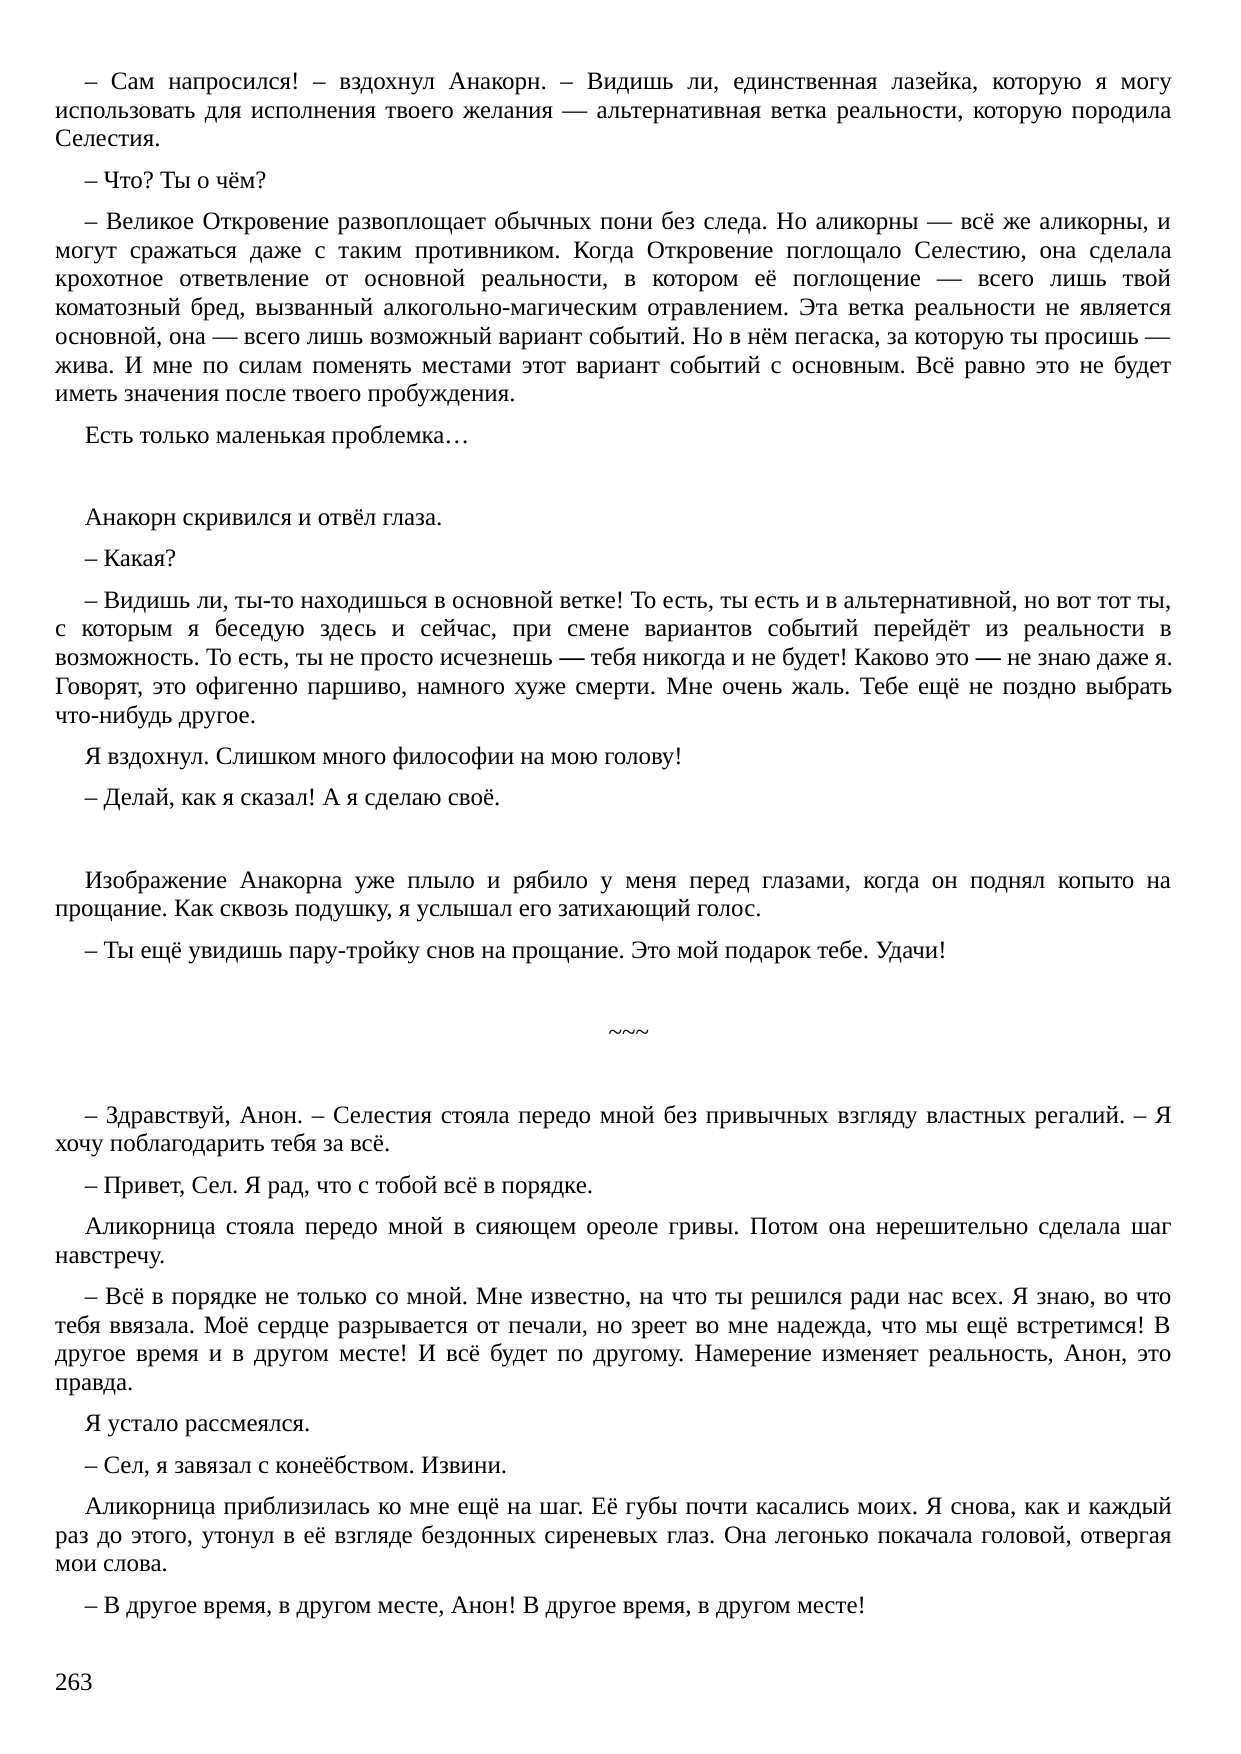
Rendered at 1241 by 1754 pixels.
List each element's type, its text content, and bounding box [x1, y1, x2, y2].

text – Делай, как я сказал! А я сделаю своё. [55, 782, 1173, 811]
text – Великое Откровение развоплощает обычных пони без следа. Но аликорны — всё же аликорны, и могут сражаться даже с таким противником. Когда Откровение поглощало Селестию, она сделала крохотное ответвление от основной реальности, в котором её поглощение — всего лишь твой коматозный бред, вызванный алкогольно-магическим отравлением. Эта ветка реальности не является основной, она — всего лишь возможный вариант событий. Но в нём пегаска, за которую ты просишь — жива. И мне по силам поменять местами этот вариант событий с основным. Всё равно это не будет иметь значения после твоего пробуждения. [55, 206, 1173, 407]
text – Что? Ты о чём? [55, 165, 1173, 193]
text ~~~ [55, 1017, 1173, 1046]
text – Сам напросился! – вздохнул Анакорн. – Видишь ли, единственная лазейка, которую я могу использовать для исполнения твоего желания — альтернативная ветка реальности, которую породила Селестия. [55, 66, 1173, 152]
text Я вздохнул. Слишком много философии на мою голову! [55, 741, 1173, 770]
text Есть только маленькая проблемка… [55, 420, 1173, 448]
text Я устало рассмеялся. [55, 1408, 1173, 1437]
text Анакорн скривился и отвёл глаза. [55, 502, 1173, 531]
text – В другое время, в другом месте, Анон! В другое время, в другом месте! [55, 1590, 1173, 1618]
text – Сел, я завязал с конеёбством. Извини. [55, 1450, 1173, 1478]
text Аликорница стояла передо мной в сияющем ореоле гривы. Потом она нерешительно сделала шаг навстречу. [55, 1211, 1173, 1268]
text Изображение Анакорна уже плыло и рябило у меня перед глазами, когда он поднял копыто на прощание. Как сквозь подушку, я услышал его затихающий голос. [55, 865, 1173, 922]
text Аликорница приблизилась ко мне ещё на шаг. Её губы почти касались моих. Я снова, как и каждый раз до этого, утонул в её взгляде бездонных сиреневых глаз. Она легонько покачала головой, отвергая мои слова. [55, 1491, 1173, 1577]
text – Видишь ли, ты-то находишься в основной ветке! То есть, ты есть и в альтернативной, но вот тот ты, с которым я беседую здесь и сейчас, при смене вариантов событий перейдёт из реальности в возможность. То есть, ты не просто исчезнешь — тебя никогда и не будет! Каково это — не знаю даже я. Говорят, это офигенно паршиво, намного хуже смерти. Мне очень жаль. Тебе ещё не поздно выбрать что-нибудь другое. [55, 585, 1173, 728]
text – Какая? [55, 543, 1173, 572]
text – Здравствуй, Анон. – Селестия стояла передо мной без привычных взгляду властных регалий. – Я хочу поблагодарить тебя за всё. [55, 1100, 1173, 1157]
text – Ты ещё увидишь пару-тройку снов на прощание. Это мой подарок тебе. Удачи! [55, 935, 1173, 963]
text – Привет, Сел. Я рад, что с тобой всё в порядке. [55, 1170, 1173, 1198]
text – Всё в порядке не только со мной. Мне известно, на что ты решился ради нас всех. Я знаю, во что тебя ввязала. Моё сердце разрывается от печали, но зреет во мне надежда, что мы ещё встретимся! В другое время и в другом месте! И всё будет по другому. Намерение изменяет реальность, Анон, это правда. [55, 1281, 1173, 1396]
